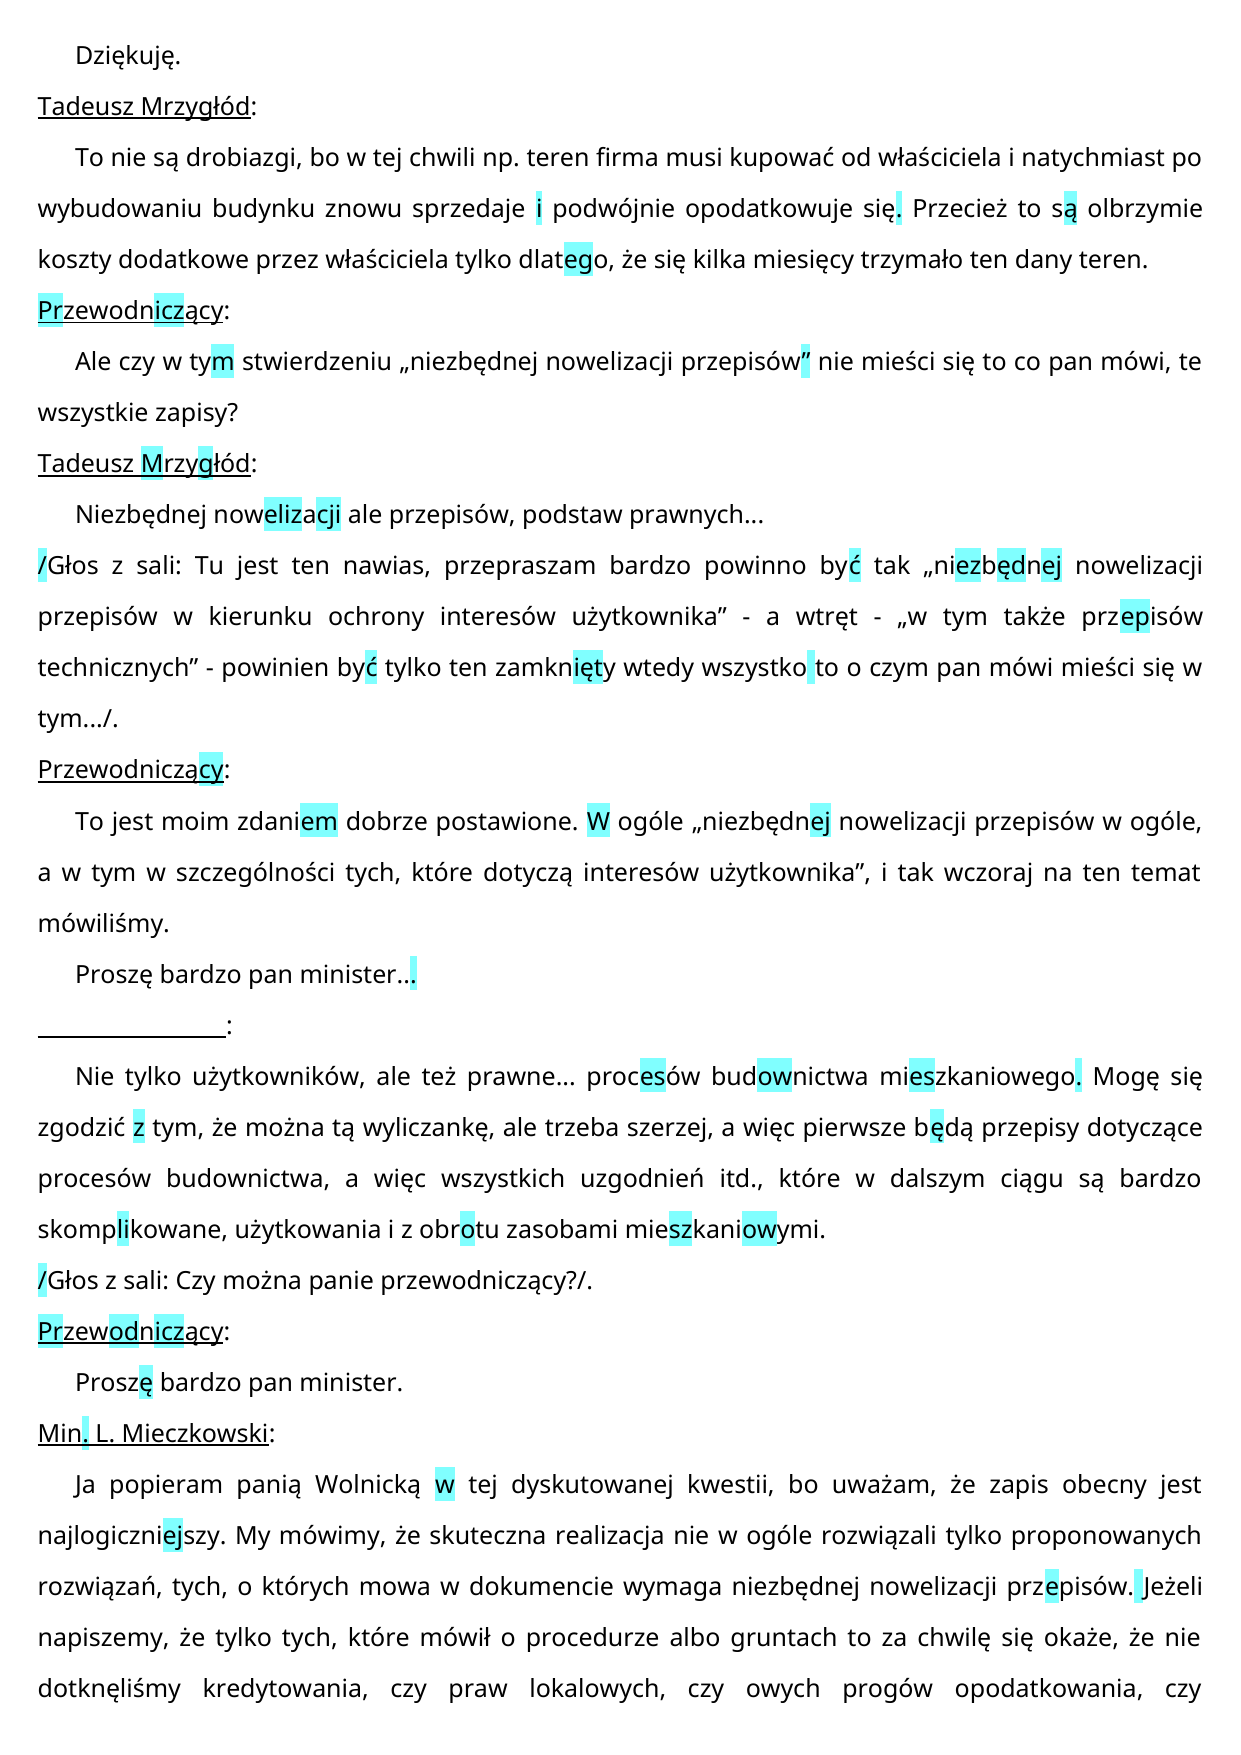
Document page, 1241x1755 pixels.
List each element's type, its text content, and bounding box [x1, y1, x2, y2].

text /Głos z sali: Czy można panie przewodniczący?/. [37, 1262, 1203, 1297]
text Nie tylko użytkowników, ale też prawne... procesów budownictwa mieszkaniowego. Mogę się zgodzić z tym, że można tą wyliczankę, ale trzeba szerzej, a więc pierwsze będą przepisy dotyczące procesów budownictwa, a więc wszystkich uzgodnień itd., które w dalszym ciągu są bardzo skomplikowane, użytkowania i z obrotu zasobami mieszkaniowymi. [37, 1058, 1203, 1246]
text Niezbędnej nowelizacji ale przepisów, podstaw prawnych... [37, 497, 1203, 531]
text Proszę bardzo pan minister. [37, 1364, 1203, 1399]
text To jest moim zdaniem dobrze postawione. W ogóle „niezbędnej nowelizacji przepisów w ogóle, a w tym w szczególności tych, które dotyczą interesów użytkownika”, i tak wczoraj na ten temat mówiliśmy. [37, 803, 1203, 939]
text Ale czy w tym stwierdzeniu „niezbędnej nowelizacji przepisów” nie mieści się to co pan mówi, te wszystkie zapisy? [37, 344, 1203, 429]
text /Głos z sali: Tu jest ten nawias, przepraszam bardzo powinno być tak „niezbędnej nowelizacji przepisów w kierunku ochrony interesów użytkownika” - a wtręt - „w tym także przepisów technicznych” - powinien być tylko ten zamknięty wtedy wszystko to o czym pan mówi mieści się w tym.../. [37, 548, 1203, 735]
text Przewodniczący: [37, 752, 1203, 786]
text Dziękuję. [37, 37, 1203, 72]
text Przewodniczący: [37, 293, 1203, 327]
text : [37, 1007, 1203, 1041]
text To nie są drobiazgi, bo w tej chwili np. teren firma musi kupować od właściciela i natychmiast po wybudowaniu budynku znowu sprzedaje i podwójnie opodatkowuje się. Przecież to są olbrzymie koszty dodatkowe przez właściciela tylko dlatego, że się kilka miesięcy trzymało ten dany teren. [37, 139, 1203, 276]
text Proszę bardzo pan minister... [37, 956, 1203, 990]
text Przewodniczący: [37, 1313, 1203, 1348]
text Tadeusz Mrzygłód: [37, 446, 1203, 480]
text Min. L. Mieczkowski: [37, 1416, 1203, 1450]
text Ja popieram panią Wolnicką w tej dyskutowanej kwestii, bo uważam, że zapis obecny jest najlogiczniejszy. My mówimy, że skuteczna realizacja nie w ogóle rozwiązali tylko proponowanych rozwiązań, tych, o których mowa w dokumencie wymaga niezbędnej nowelizacji przepisów. Jeżeli napiszemy, że tylko tych, które mówił o procedurze albo gruntach to za chwilę się okaże, że nie dotknęliśmy kredytowania, czy praw lokalowych, czy owych progów opodatkowania, czy [37, 1467, 1203, 1705]
text Tadeusz Mrzygłód: [37, 88, 1203, 123]
